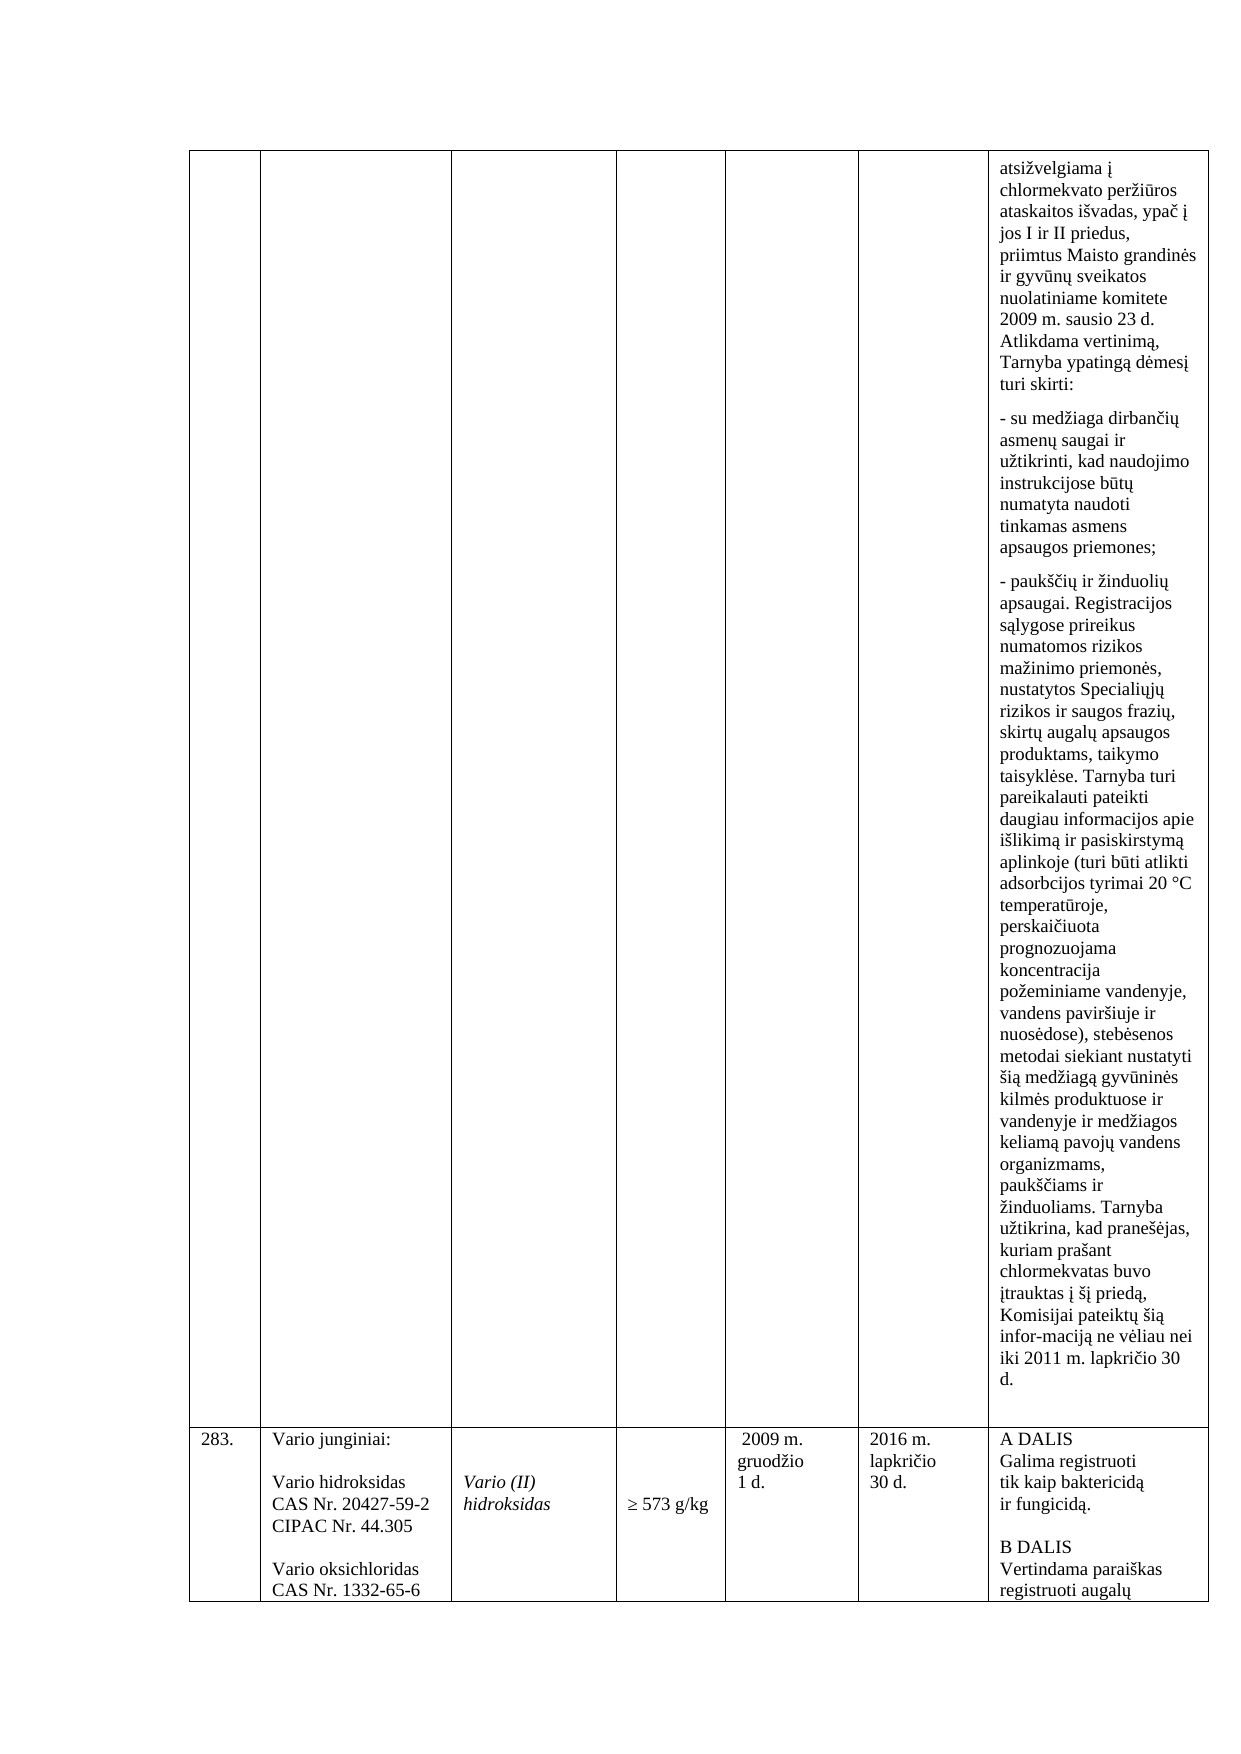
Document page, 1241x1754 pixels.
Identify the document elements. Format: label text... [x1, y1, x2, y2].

table_cell [726, 151, 858, 1427]
table_cell [1209, 150, 1219, 1427]
table_cell 283. [190, 1428, 260, 1601]
table_cell [184, 150, 189, 1427]
table_cell 2016 m. lapkričio 30 d. [859, 1428, 988, 1601]
table_cell [190, 151, 260, 1427]
table_cell Vario junginiai: Vario hidroksidas CAS Nr. 20427-59-2 CIPAC Nr. 44.305 Vario oksichloridas CAS Nr. 1332-65-6 [261, 1428, 451, 1601]
table_cell Vario (II) hidroksidas [452, 1428, 616, 1601]
table_cell ≥ 573 g/kg [617, 1428, 725, 1601]
table_cell [859, 151, 988, 1427]
table_cell [617, 151, 725, 1427]
table_cell A DALIS Galima registruoti tik kaip baktericidą ir fungicidą. B DALIS Vertindama paraiškas registruoti augalų [989, 1428, 1208, 1601]
table_cell [1209, 1427, 1219, 1601]
table_cell atsižvelgiama į chlormekvato peržiūros ataskaitos išvadas, ypač į jos I ir II priedus, priimtus Maisto grandinės ir gyvūnų sveikatos nuolatiniame komitete 2009 m. sausio 23 d. Atlikdama vertinimą, Tarnyba ypatingą dėmesį turi skirti: - su medžiaga dirbančių asmenų saugai ir užtikrinti, kad naudojimo instrukcijose būtų numatyta naudoti tinkamas asmens apsaugos priemones; - paukščių ir žinduolių apsaugai. Registracijos sąlygose prireikus numatomos rizikos mažinimo priemonės, nustatytos Specialiųjų rizikos ir saugos frazių, skirtų augalų apsaugos produktams, taikymo taisyklėse. Tarnyba turi pareikalauti pateikti daugiau informacijos apie išlikimą ir pasiskirstymą aplinkoje (turi būti atlikti adsorbcijos tyrimai 20 °C temperatūroje, perskaičiuota prognozuojama koncentracija požeminiame vandenyje, vandens paviršiuje ir nuosėdose), stebėsenos metodai siekiant nustatyti šią medžiagą gyvūninės kilmės produktuose ir vandenyje ir medžiagos keliamą pavojų vandens organizmams, paukščiams ir žinduoliams. Tarnyba užtikrina, kad pranešėjas, kuriam prašant chlormekvatas buvo įtrauktas į šį priedą, Komisijai pateiktų šią infor-maciją ne vėliau nei iki 2011 m. lapkričio 30 d. [989, 151, 1208, 1427]
table_cell [452, 151, 616, 1427]
table_cell [261, 151, 451, 1427]
table_cell 2009 m. gruodžio 1 d. [726, 1428, 858, 1601]
table_cell [184, 1427, 189, 1601]
